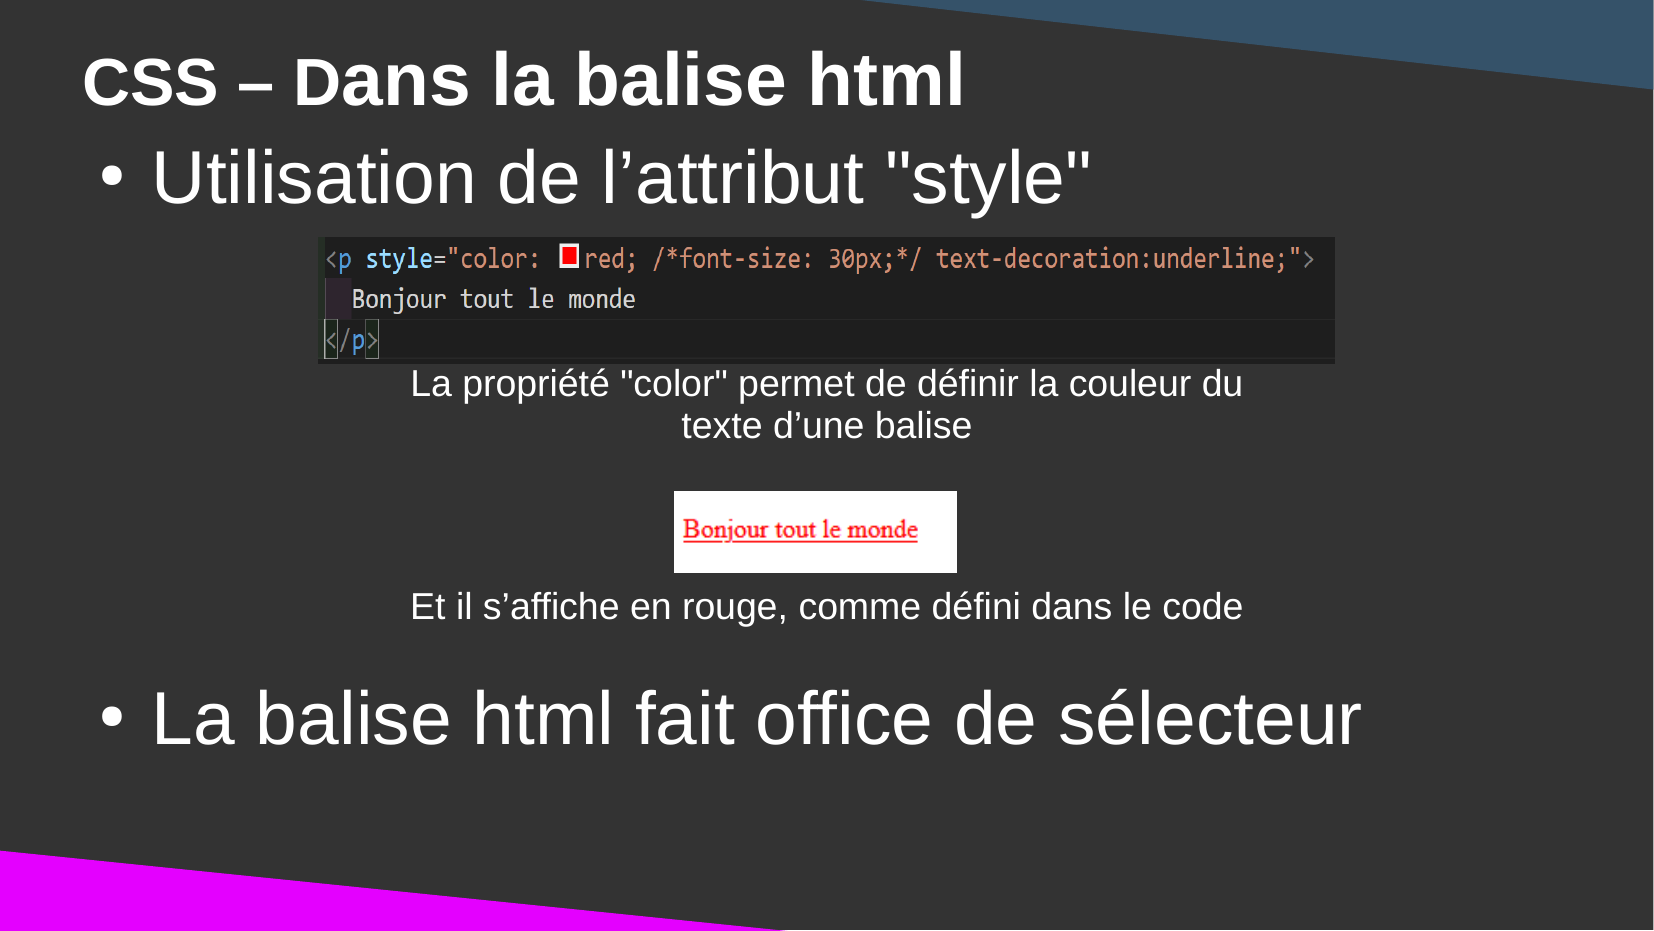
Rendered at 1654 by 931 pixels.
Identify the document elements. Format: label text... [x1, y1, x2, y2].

list Utilisation de l’attribut "style" [80, 135, 1605, 225]
title CSS – Dans la balise html [82, 37, 1571, 132]
text_box Et il s’affiche en rouge, comme défini dans le code [389, 578, 1265, 653]
text_box [860, 0, 1654, 90]
picture [674, 491, 957, 573]
list La balise html fait office de sélecteur [80, 676, 1605, 766]
text_box La propriété "color" permet de définir la couleur du texte d’une balise [389, 364, 1265, 454]
picture [318, 237, 1335, 364]
text_box [0, 850, 788, 931]
